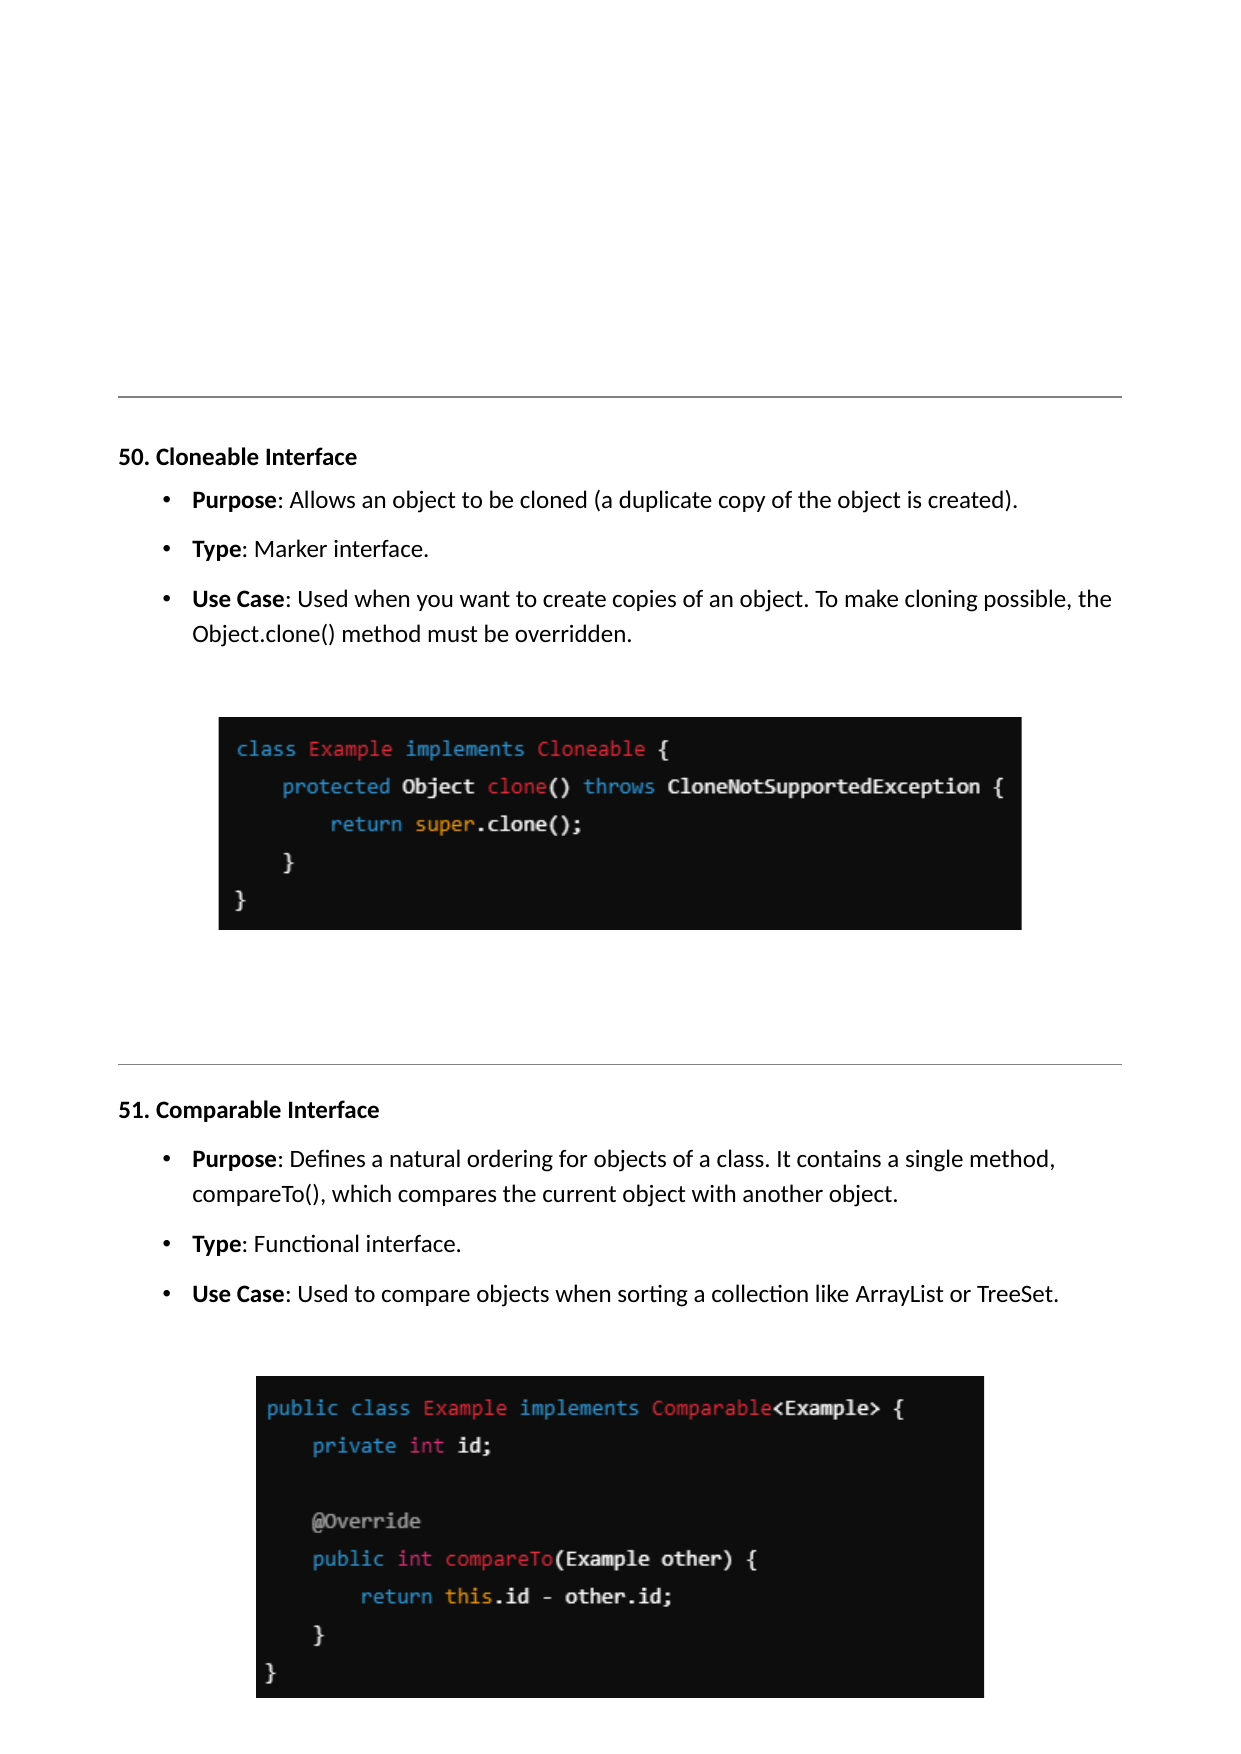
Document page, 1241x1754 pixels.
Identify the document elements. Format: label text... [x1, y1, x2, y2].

picture [256, 1376, 985, 1698]
list Use Case: Used when you want to create copies of an object. To make cloning possible, the Object.clone() method must be overridden. [162, 583, 1122, 649]
list Type: Functional interface. [162, 1228, 1122, 1259]
list Purpose: Allows an object to be cloned (a duplicate copy of the object is created). [162, 484, 1122, 514]
list Use Case: Used to compare objects when sorting a collection like ArrayList or TreeSet. [162, 1278, 1122, 1308]
list Type: Marker interface. [162, 534, 1122, 564]
list Purpose: Defines a natural ordering for objects of a class. It contains a single method, compareTo(), which compares the current object with another object. [162, 1143, 1122, 1209]
picture [218, 717, 1022, 930]
subtitle 50. Cloneable Interface [118, 441, 1122, 472]
text 51. Comparable Interface [118, 1094, 1122, 1124]
